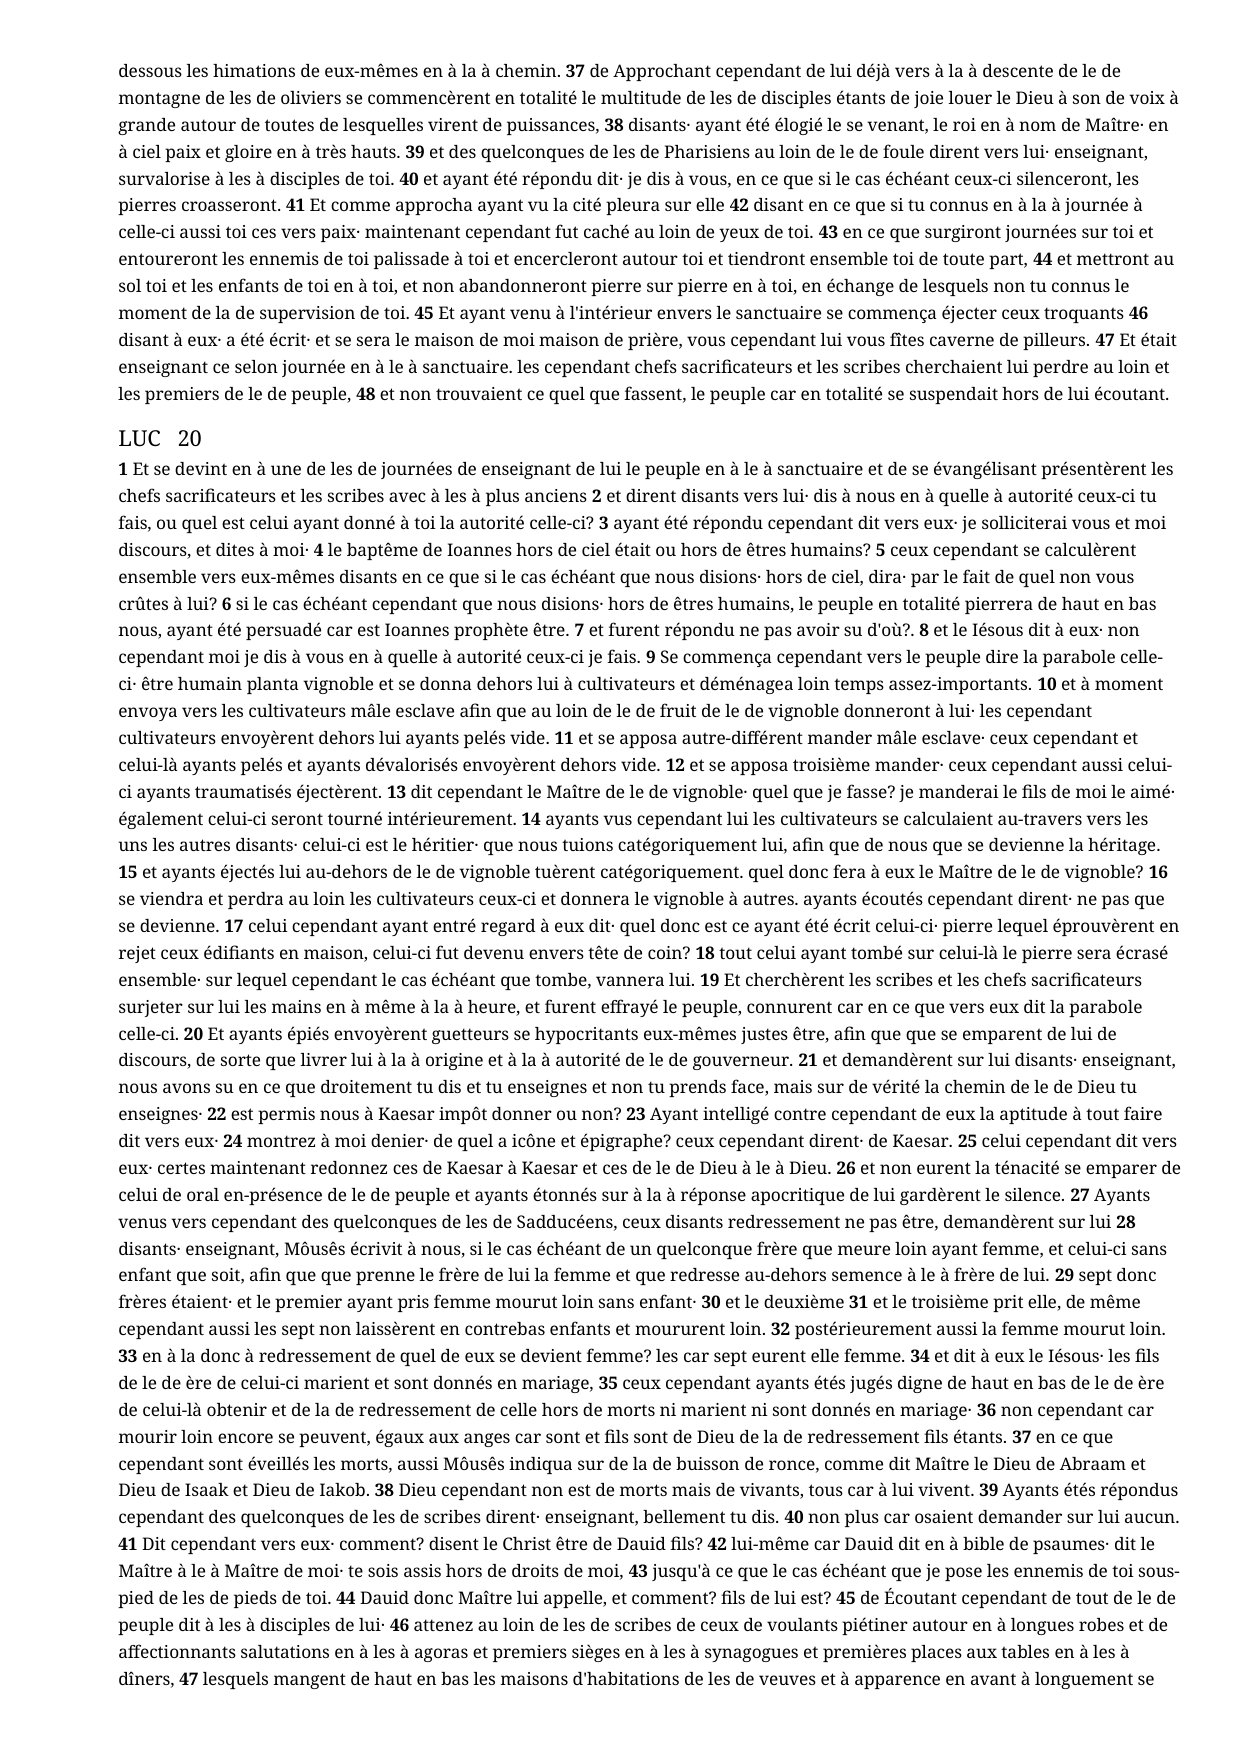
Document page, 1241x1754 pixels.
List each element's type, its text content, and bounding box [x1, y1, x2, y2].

text dessous les himations de eux-mêmes en à la à chemin. 37 de Approchant cependant de lui déjà vers à la à descente de le de montagne de les de oliviers se commencèrent en totalité le multitude de les de disciples étants de joie louer le Dieu à son de voix à grande autour de toutes de lesquelles virent de puissances, 38 disants· ayant été élogié le se venant, le roi en à nom de Maître· en à ciel paix et gloire en à très hauts. 39 et des quelconques de les de Pharisiens au loin de le de foule dirent vers lui· enseignant, survalorise à les à disciples de toi. 40 et ayant été répondu dit· je dis à vous, en ce que si le cas échéant ceux-ci silenceront, les pierres croasseront. 41 Et comme approcha ayant vu la cité pleura sur elle 42 disant en ce que si tu connus en à la à journée à celle-ci aussi toi ces vers paix· maintenant cependant fut caché au loin de yeux de toi. 43 en ce que surgiront journées sur toi et entoureront les ennemis de toi palissade à toi et encercleront autour toi et tiendront ensemble toi de toute part, 44 et mettront au sol toi et les enfants de toi en à toi, et non abandonneront pierre sur pierre en à toi, en échange de lesquels non tu connus le moment de la de supervision de toi. 45 Et ayant venu à l'intérieur envers le sanctuaire se commença éjecter ceux troquants 46 disant à eux· a été écrit· et se sera le maison de moi maison de prière, vous cependant lui vous fîtes caverne de pilleurs. 47 Et était enseignant ce selon journée en à le à sanctuaire. les cependant chefs sacrificateurs et les scribes cherchaient lui perdre au loin et les premiers de le de peuple, 48 et non trouvaient ce quel que fassent, le peuple car en totalité se suspendait hors de lui écoutant. [118, 59, 1181, 405]
text 1 Et se devint en à une de les de journées de enseignant de lui le peuple en à le à sanctuaire et de se évangélisant présentèrent les chefs sacrificateurs et les scribes avec à les à plus anciens 2 et dirent disants vers lui· dis à nous en à quelle à autorité ceux-ci tu fais, ou quel est celui ayant donné à toi la autorité celle-ci? 3 ayant été répondu cependant dit vers eux· je solliciterai vous et moi discours, et dites à moi· 4 le baptême de Ioannes hors de ciel était ou hors de êtres humains? 5 ceux cependant se calculèrent ensemble vers eux-mêmes disants en ce que si le cas échéant que nous disions· hors de ciel, dira· par le fait de quel non vous crûtes à lui? 6 si le cas échéant cependant que nous disions· hors de êtres humains, le peuple en totalité pierrera de haut en bas nous, ayant été persuadé car est Ioannes prophète être. 7 et furent répondu ne pas avoir su d'où?. 8 et le Iésous dit à eux· non cependant moi je dis à vous en à quelle à autorité ceux-ci je fais. 9 Se commença cependant vers le peuple dire la parabole celle-ci· être humain planta vignoble et se donna dehors lui à cultivateurs et déménagea loin temps assez-importants. 10 et à moment envoya vers les cultivateurs mâle esclave afin que au loin de le de fruit de le de vignoble donneront à lui· les cependant cultivateurs envoyèrent dehors lui ayants pelés vide. 11 et se apposa autre-différent mander mâle esclave· ceux cependant et celui-là ayants pelés et ayants dévalorisés envoyèrent dehors vide. 12 et se apposa troisième mander· ceux cependant aussi celui-ci ayants traumatisés éjectèrent. 13 dit cependant le Maître de le de vignoble· quel que je fasse? je manderai le fils de moi le aimé· également celui-ci seront tourné intérieurement. 14 ayants vus cependant lui les cultivateurs se calculaient au-travers vers les uns les autres disants· celui-ci est le héritier· que nous tuions catégoriquement lui, afin que de nous que se devienne la héritage. 15 et ayants éjectés lui au-dehors de le de vignoble tuèrent catégoriquement. quel donc fera à eux le Maître de le de vignoble? 16 se viendra et perdra au loin les cultivateurs ceux-ci et donnera le vignoble à autres. ayants écoutés cependant dirent· ne pas que se devienne. 17 celui cependant ayant entré regard à eux dit· quel donc est ce ayant été écrit celui-ci· pierre lequel éprouvèrent en rejet ceux édifiants en maison, celui-ci fut devenu envers tête de coin? 18 tout celui ayant tombé sur celui-là le pierre sera écrasé ensemble· sur lequel cependant le cas échéant que tombe, vannera lui. 19 Et cherchèrent les scribes et les chefs sacrificateurs surjeter sur lui les mains en à même à la à heure, et furent effrayé le peuple, connurent car en ce que vers eux dit la parabole celle-ci. 20 Et ayants épiés envoyèrent guetteurs se hypocritants eux-mêmes justes être, afin que que se emparent de lui de discours, de sorte que livrer lui à la à origine et à la à autorité de le de gouverneur. 21 et demandèrent sur lui disants· enseignant, nous avons su en ce que droitement tu dis et tu enseignes et non tu prends face, mais sur de vérité la chemin de le de Dieu tu enseignes· 22 est permis nous à Kaesar impôt donner ou non? 23 Ayant intelligé contre cependant de eux la aptitude à tout faire dit vers eux· 24 montrez à moi denier· de quel a icône et épigraphe? ceux cependant dirent· de Kaesar. 25 celui cependant dit vers eux· certes maintenant redonnez ces de Kaesar à Kaesar et ces de le de Dieu à le à Dieu. 26 et non eurent la ténacité se emparer de celui de oral en-présence de le de peuple et ayants étonnés sur à la à réponse apocritique de lui gardèrent le silence. 27 Ayants venus vers cependant des quelconques de les de Sadducéens, ceux disants redressement ne pas être, demandèrent sur lui 28 disants· enseignant, Môusês écrivit à nous, si le cas échéant de un quelconque frère que meure loin ayant femme, et celui-ci sans enfant que soit, afin que que prenne le frère de lui la femme et que redresse au-dehors semence à le à frère de lui. 29 sept donc frères étaient· et le premier ayant pris femme mourut loin sans enfant· 30 et le deuxième 31 et le troisième prit elle, de même cependant aussi les sept non laissèrent en contrebas enfants et moururent loin. 32 postérieurement aussi la femme mourut loin. 33 en à la donc à redressement de quel de eux se devient femme? les car sept eurent elle femme. 34 et dit à eux le Iésous· les fils de le de ère de celui-ci marient et sont donnés en mariage, 35 ceux cependant ayants étés jugés digne de haut en bas de le de ère de celui-là obtenir et de la de redressement de celle hors de morts ni marient ni sont donnés en mariage· 36 non cependant car mourir loin encore se peuvent, égaux aux anges car sont et fils sont de Dieu de la de redressement fils étants. 37 en ce que cependant sont éveillés les morts, aussi Môusês indiqua sur de la de buisson de ronce, comme dit Maître le Dieu de Abraam et Dieu de Isaak et Dieu de Iakob. 38 Dieu cependant non est de morts mais de vivants, tous car à lui vivent. 39 Ayants étés répondus cependant des quelconques de les de scribes dirent· enseignant, bellement tu dis. 40 non plus car osaient demander sur lui aucun. 41 Dit cependant vers eux· comment? disent le Christ être de Dauid fils? 42 lui-même car Dauid dit en à bible de psaumes· dit le Maître à le à Maître de moi· te sois assis hors de droits de moi, 43 jusqu'à ce que le cas échéant que je pose les ennemis de toi sous-pied de les de pieds de toi. 44 Dauid donc Maître lui appelle, et comment? fils de lui est? 45 de Écoutant cependant de tout de le de peuple dit à les à disciples de lui· 46 attenez au loin de les de scribes de ceux de voulants piétiner autour en à longues robes et de affectionnants salutations en à les à agoras et premiers sièges en à les à synagogues et premières places aux tables en à les à dîners, 47 lesquels mangent de haut en bas les maisons d'habitations de les de veuves et à apparence en avant à longuement se [118, 457, 1181, 1690]
text LUC 20 [118, 423, 1181, 453]
